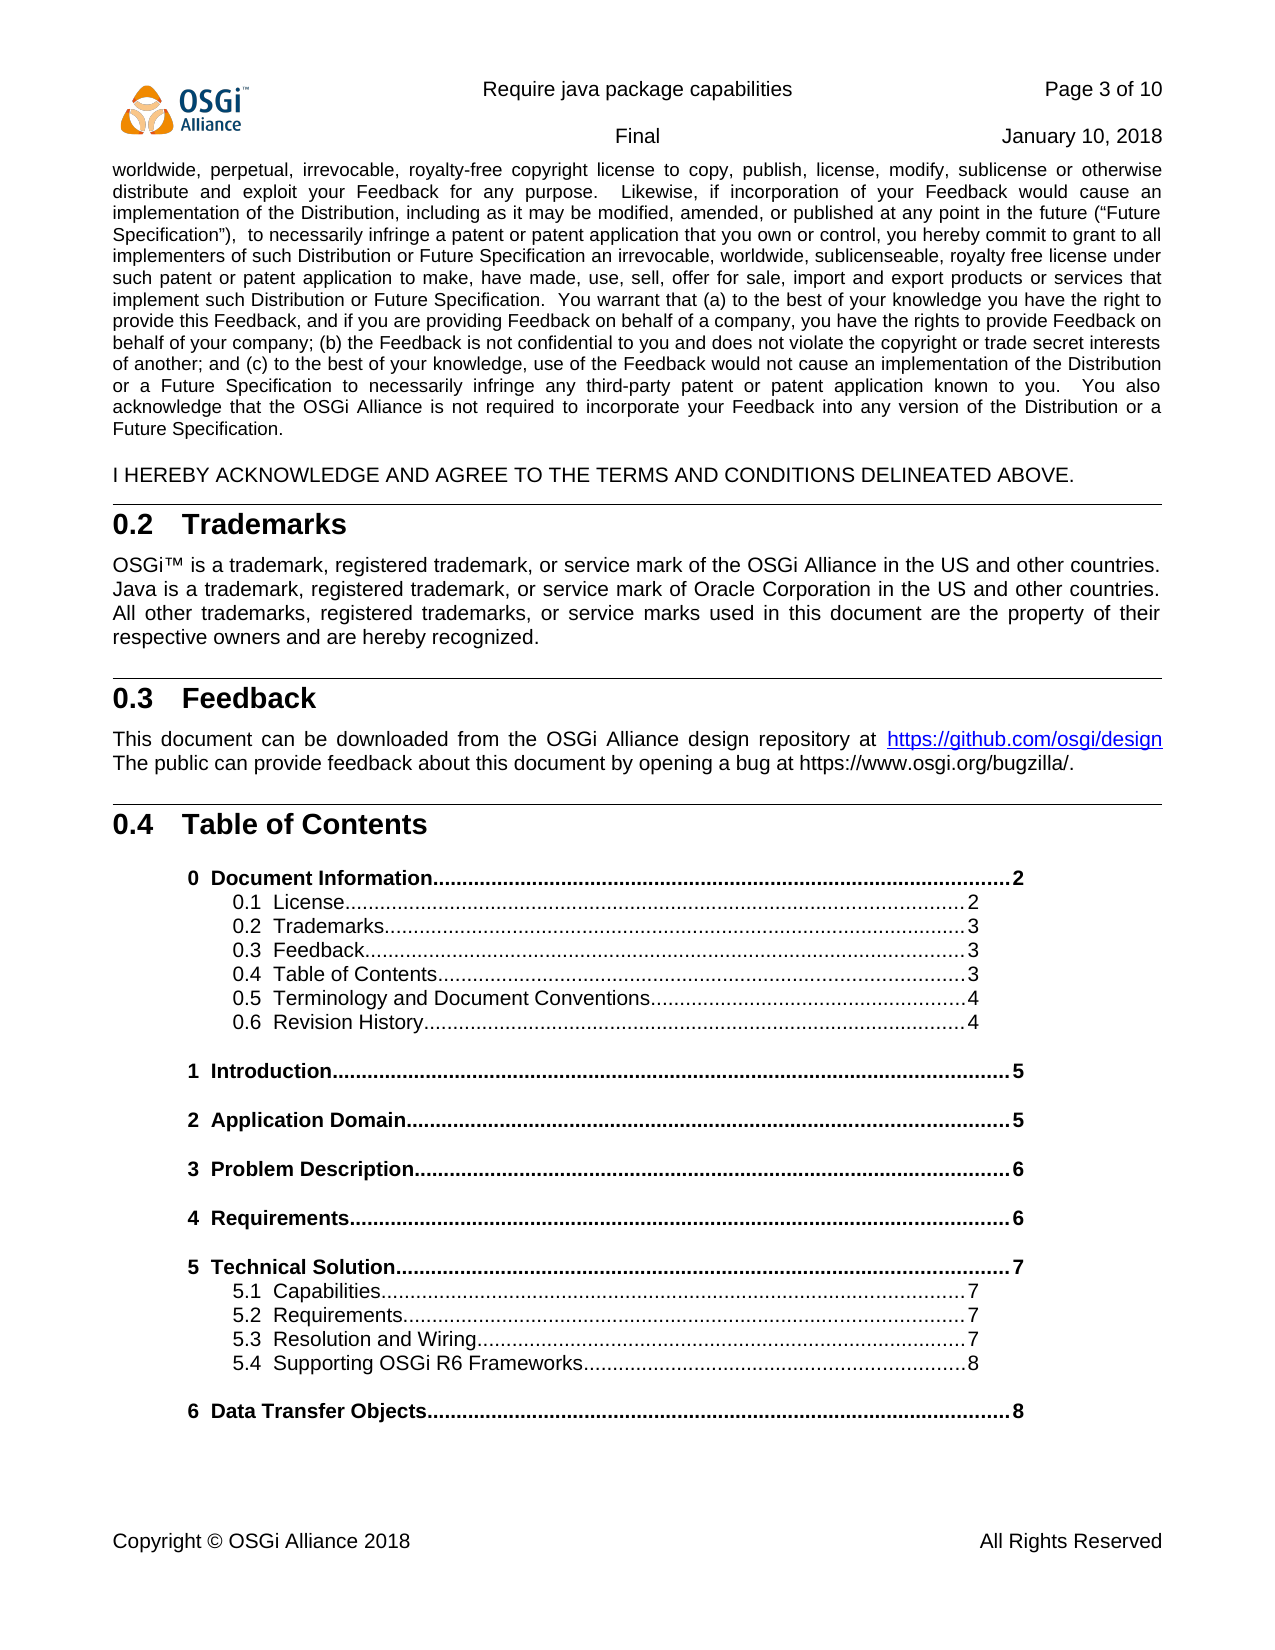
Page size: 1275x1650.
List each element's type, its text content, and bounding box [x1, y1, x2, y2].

subtitle Table of Contents [112, 805, 1162, 841]
text 0.1 License 2 [232, 890, 1162, 914]
text 0.3 Feedback 3 [232, 938, 1162, 962]
text 4 Requirements 6 [187, 1206, 1162, 1229]
text This document can be downloaded from the OSGi Alliance design repository at https://github.com/osgi/design The public can provide feedback about this document by opening a bug at https://www.osgi.org/bugzilla/. [112, 727, 1162, 775]
text 1 Introduction 5 [187, 1059, 1162, 1083]
text 5 Technical Solution 7 [187, 1254, 1162, 1278]
text 5.4 Supporting OSGi R6 Frameworks 8 [232, 1350, 1162, 1374]
text 0.6 Revision History 4 [232, 1010, 1162, 1034]
text 0.2 Trademarks 3 [232, 914, 1162, 938]
text 2 Application Domain 5 [187, 1108, 1162, 1132]
text 0 Document Information 2 [187, 866, 1162, 890]
subtitle Trademarks [112, 505, 1162, 541]
picture [113, 78, 257, 142]
text 0.5 Terminology and Document Conventions 4 [232, 986, 1162, 1010]
text worldwide, perpetual, irrevocable, royalty-free copyright license to copy, publish, license, modify, sublicense or otherwise distribute and exploit your Feedback for any purpose. Likewise, if incorporation of your Feedback would cause an implementation of the Distribution, including as it may be modified, amended, or published at any point in the future (“Future Specification”), to necessarily infringe a patent or patent application that you own or control, you hereby commit to grant to all implementers of such Distribution or Future Specification an irrevocable, worldwide, sublicenseable, royalty free license under such patent or patent application to make, have made, use, sell, offer for sale, import and export products or services that implement such Distribution or Future Specification. You warrant that (a) to the best of your knowledge you have the right to provide this Feedback, and if you are providing Feedback on behalf of a company, you have the rights to provide Feedback on behalf of your company; (b) the Feedback is not confidential to you and does not violate the copyright or trade secret interests of another; and (c) to the best of your knowledge, use of the Feedback would not cause an implementation of the Distribution or a Future Specification to necessarily infringe any third-party patent or patent application known to you. You also acknowledge that the OSGi Alliance is not required to incorporate your Feedback into any version of the Distribution or a Future Specification. [112, 159, 1162, 439]
text 5.3 Resolution and Wiring 7 [232, 1326, 1162, 1350]
text 5.1 Capabilities 7 [232, 1278, 1162, 1302]
text I HEREBY ACKNOWLEDGE AND AGREE TO THE TERMS AND CONDITIONS DELINEATED ABOVE. [112, 463, 1162, 487]
text 0.4 Table of Contents 3 [232, 962, 1162, 986]
text 6 Data Transfer Objects 8 [187, 1399, 1162, 1423]
subtitle Feedback [112, 679, 1162, 715]
text 3 Problem Description 6 [187, 1157, 1162, 1181]
text OSGi™ is a trademark, registered trademark, or service mark of the OSGi Alliance in the US and other countries. Java is a trademark, registered trademark, or service mark of Oracle Corporation in the US and other countries. All other trademarks, registered trademarks, or service marks used in this document are the property of their respective owners and are hereby recognized. [112, 553, 1162, 649]
text 5.2 Requirements 7 [232, 1302, 1162, 1326]
